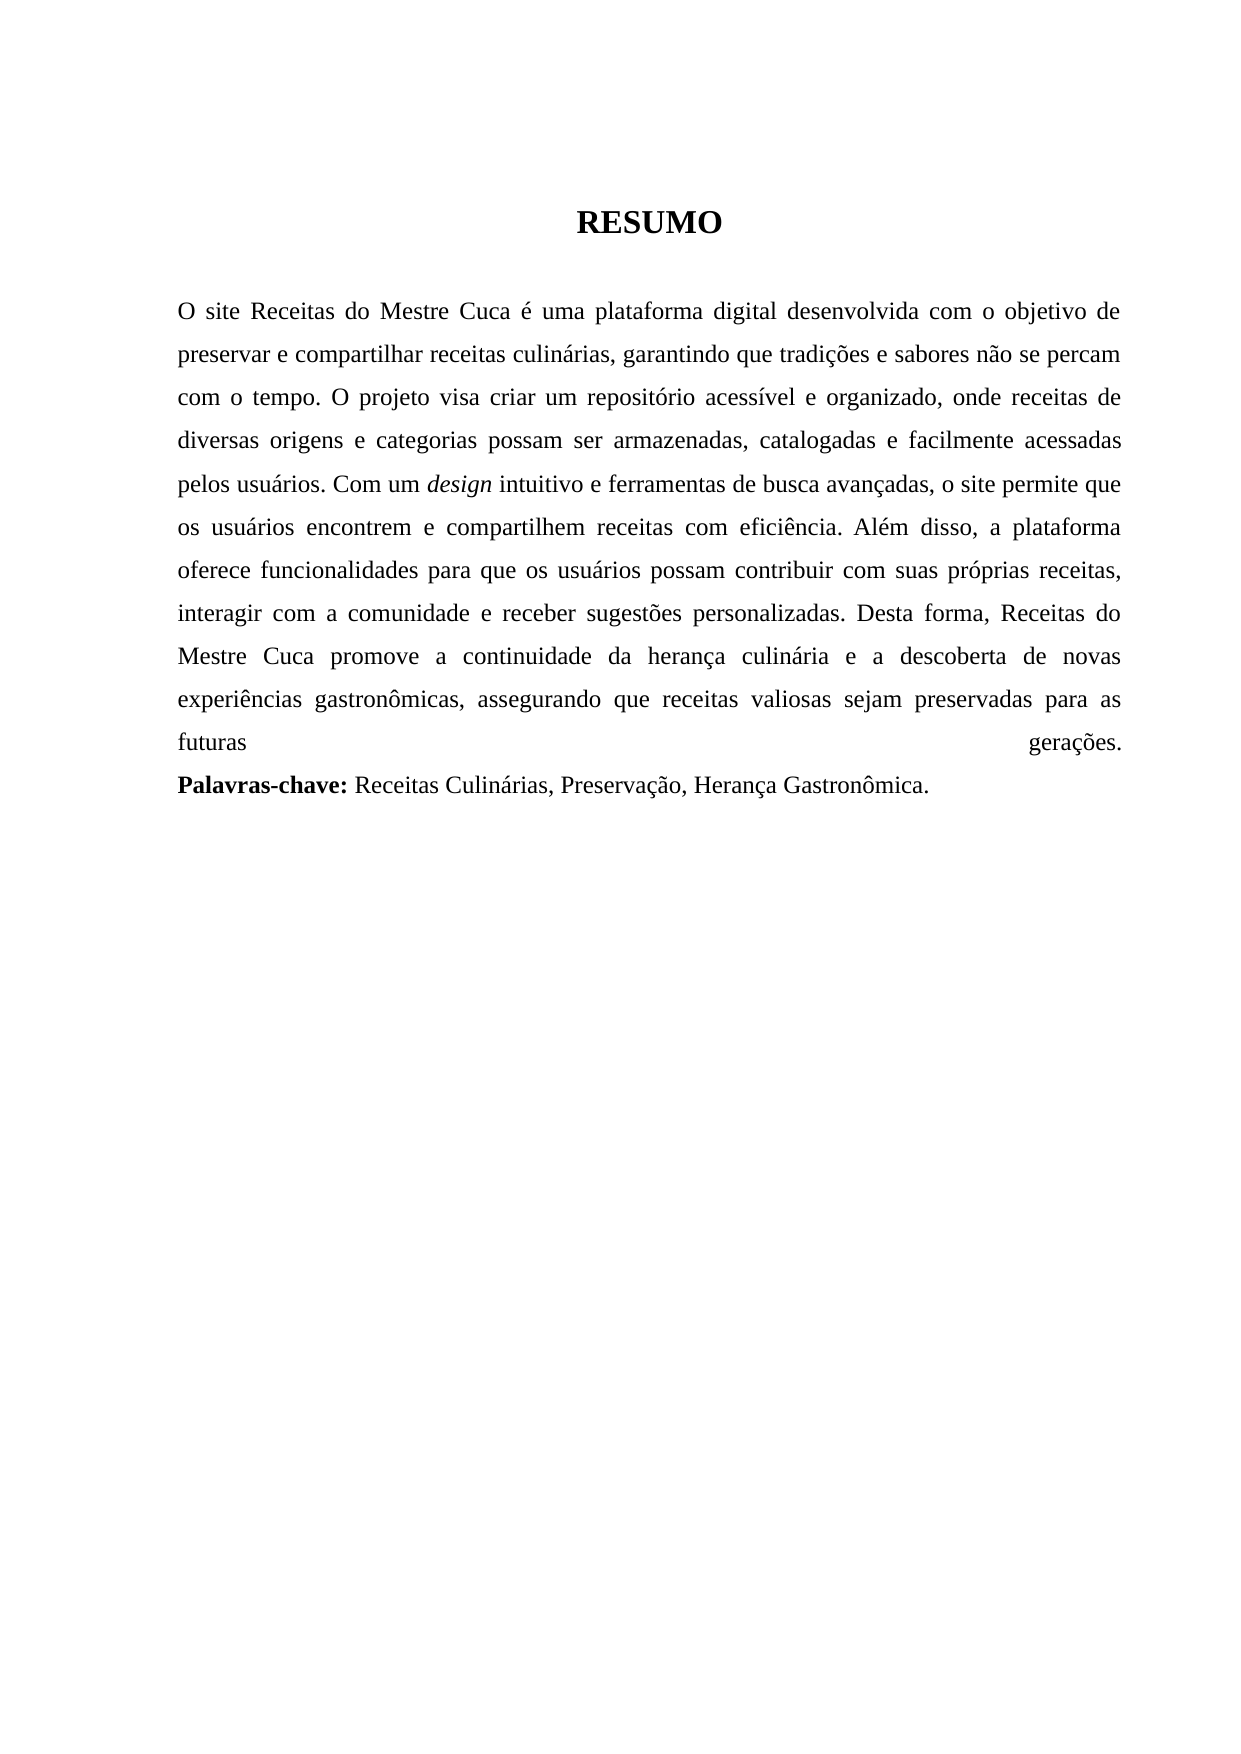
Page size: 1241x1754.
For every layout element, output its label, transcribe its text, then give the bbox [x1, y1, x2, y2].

text O site Receitas do Mestre Cuca é uma plataforma digital desenvolvida com o objetivo de preservar e compartilhar receitas culinárias, garantindo que tradições e sabores não se percam com o tempo. O projeto visa criar um repositório acessível e organizado, onde receitas de diversas origens e categorias possam ser armazenadas, catalogadas e facilmente acessadas pelos usuários. Com um design intuitivo e ferramentas de busca avançadas, o site permite que os usuários encontrem e compartilhem receitas com eficiência. Além disso, a plataforma oferece funcionalidades para que os usuários possam contribuir com suas próprias receitas, interagir com a comunidade e receber sugestões personalizadas. Desta forma, Receitas do Mestre Cuca promove a continuidade da herança culinária e a descoberta de novas experiências gastronômicas, assegurando que receitas valiosas sejam preservadas para as futuras gerações. Palavras-chave: Receitas Culinárias, Preservação, Herança Gastronômica. [177, 296, 1122, 799]
subtitle RESUMO [177, 202, 1122, 241]
